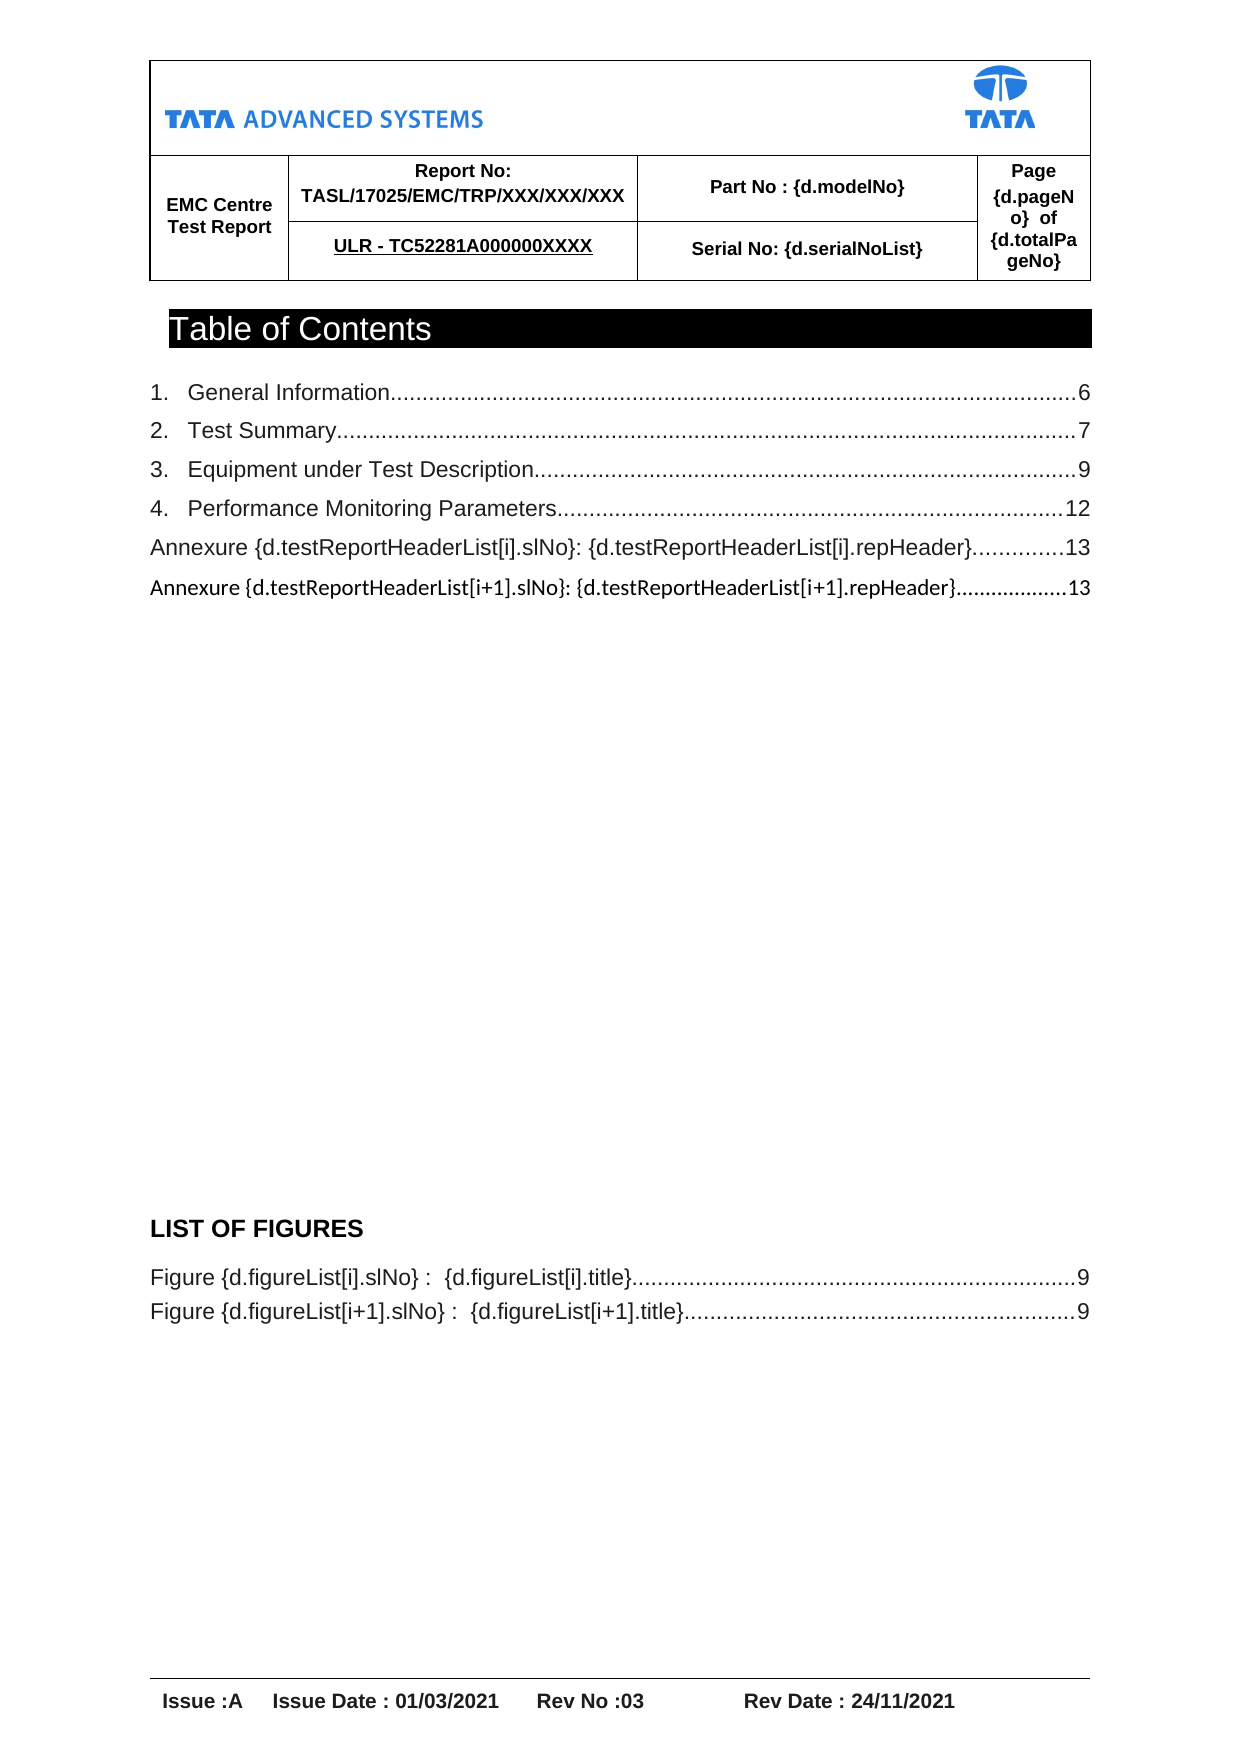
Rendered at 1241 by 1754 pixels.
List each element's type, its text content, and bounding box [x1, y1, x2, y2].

picture [165, 65, 1035, 147]
subtitle Table of Contents [169, 309, 1092, 348]
text Figure {d.figureList[i+1].slNo} : {d.figureList[i+1].title} 9 [150, 1298, 1090, 1325]
text 4. Performance Monitoring Parameters 12 [150, 495, 1015, 521]
text 1. General Information 6 [150, 378, 1015, 405]
text Annexure {d.testReportHeaderList[i+1].slNo}: {d.testReportHeaderList[i+1].repHeader} 13 [150, 573, 1015, 601]
text LIST OF FIGURES [150, 1214, 1095, 1243]
text Annexure {d.testReportHeaderList[i].slNo}: {d.testReportHeaderList[i].repHeader} 13 [150, 534, 1015, 560]
text Figure {d.figureList[i].slNo} : {d.figureList[i].title} 9 [150, 1264, 1090, 1290]
text 2. Test Summary 7 [150, 417, 1015, 444]
text 3. Equipment under Test Description 9 [150, 456, 1015, 482]
